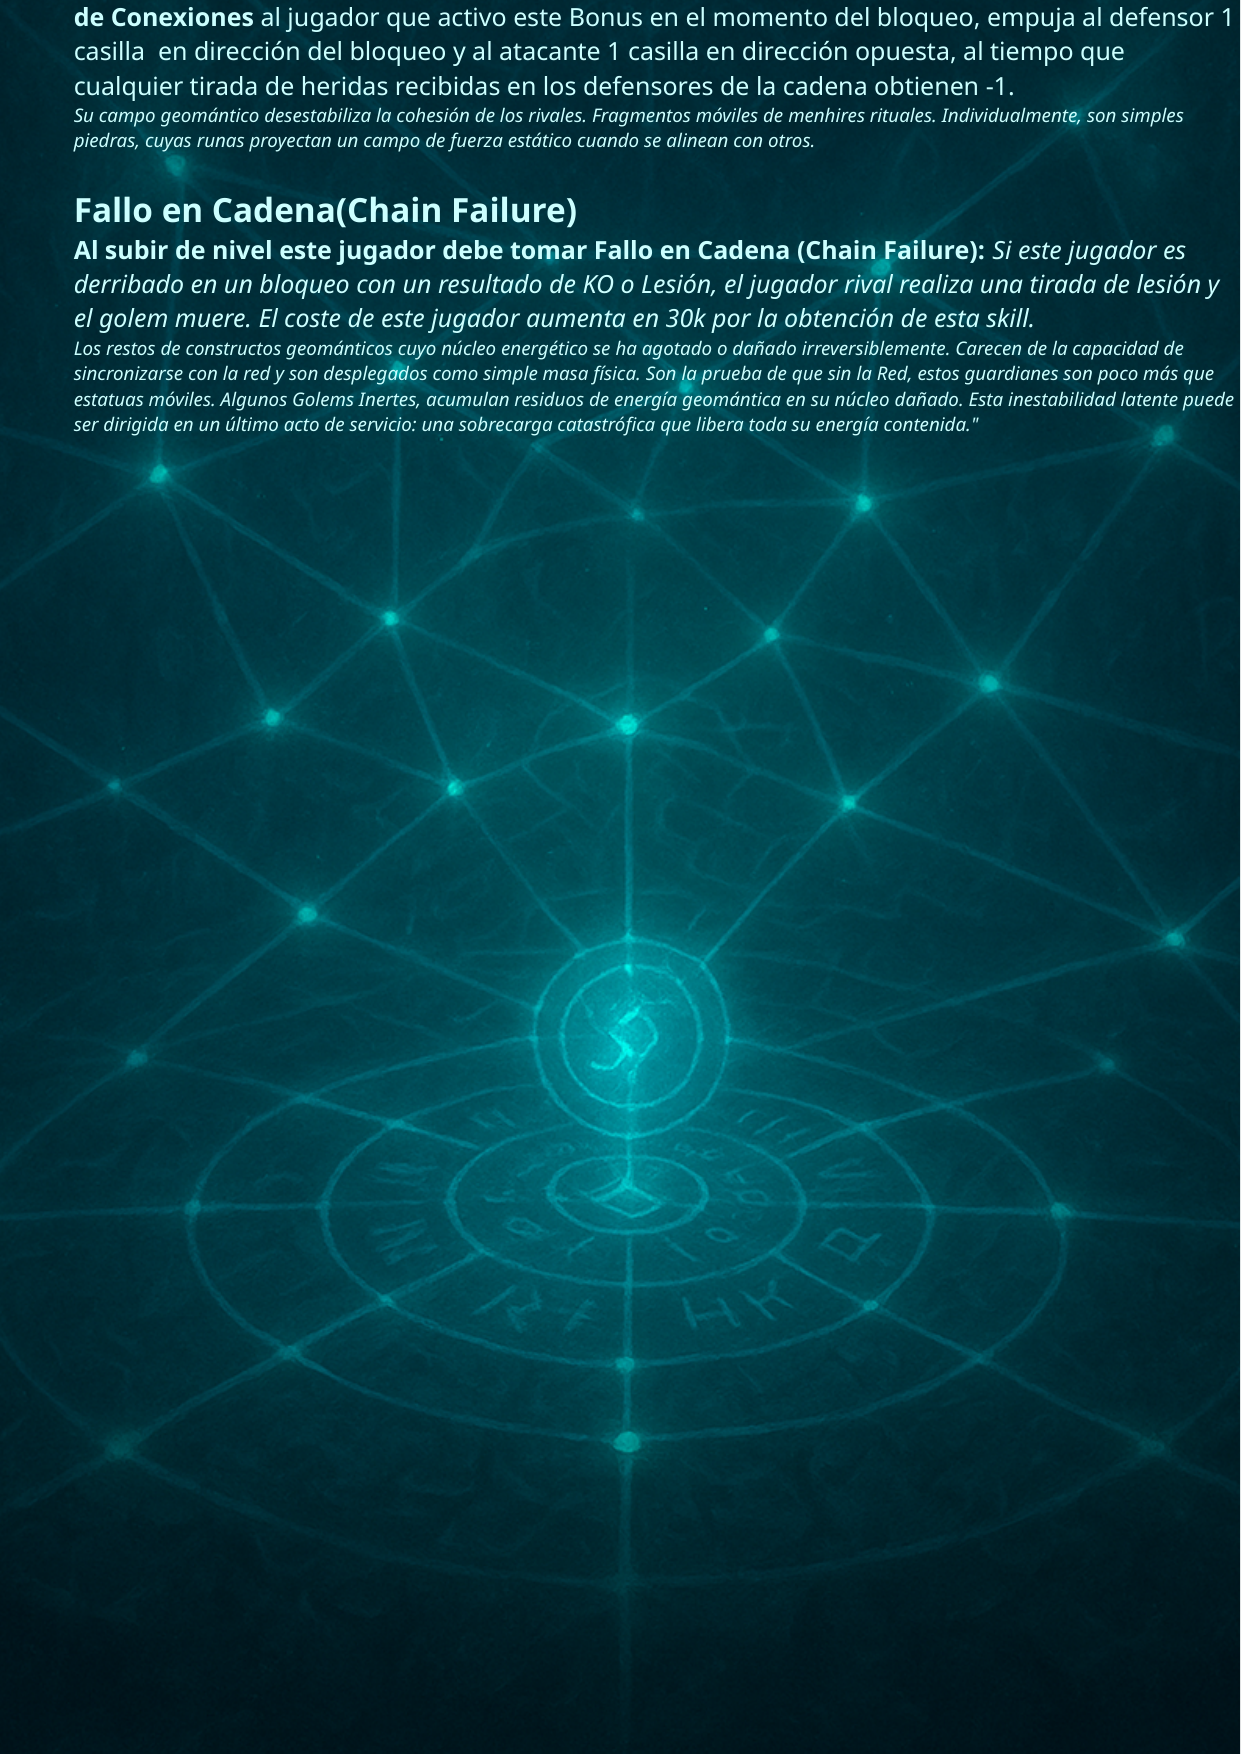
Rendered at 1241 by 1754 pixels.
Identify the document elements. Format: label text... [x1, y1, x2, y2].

picture [220, 953, 1021, 1754]
text Los restos de constructos geománticos cuyo núcleo energético se ha agotado o dañado irreversiblemente. Carecen de la capacidad de sincronizarse con la red y son desplegados como simple masa física. Son la prueba de que sin la Red, estos guardianes son poco más que estatuas móviles. Algunos Golems Inertes, acumulan residuos de energía geomántica en su núcleo dañado. Esta inestabilidad latente puede ser dirigida en un último acto de servicio: una sobrecarga catastrófica que libera toda su energía contenida." [73, 335, 1240, 437]
text de Conexiones al jugador que activo este Bonus en el momento del bloqueo, empuja al defensor 1 casilla en dirección del bloqueo y al atacante 1 casilla en dirección opuesta, al tiempo que cualquier tirada de heridas recibidas en los defensores de la cadena obtienen -1. [73, 0, 1240, 102]
text Fallo en Cadena(Chain Failure) Al subir de nivel este jugador debe tomar Fallo en Cadena (Chain Failure): Si este jugador es derribado en un bloqueo con un resultado de KO o Lesión, el jugador rival realiza una tirada de lesión y el golem muere. El coste de este jugador aumenta en 30k por la obtención de esta skill. [73, 187, 1240, 335]
text Su campo geomántico desestabiliza la cohesión de los rivales. Fragmentos móviles de menhires rituales. Individualmente, son simples piedras, cuyas runas proyectan un campo de fuerza estático cuando se alinean con otros. [73, 102, 1240, 153]
